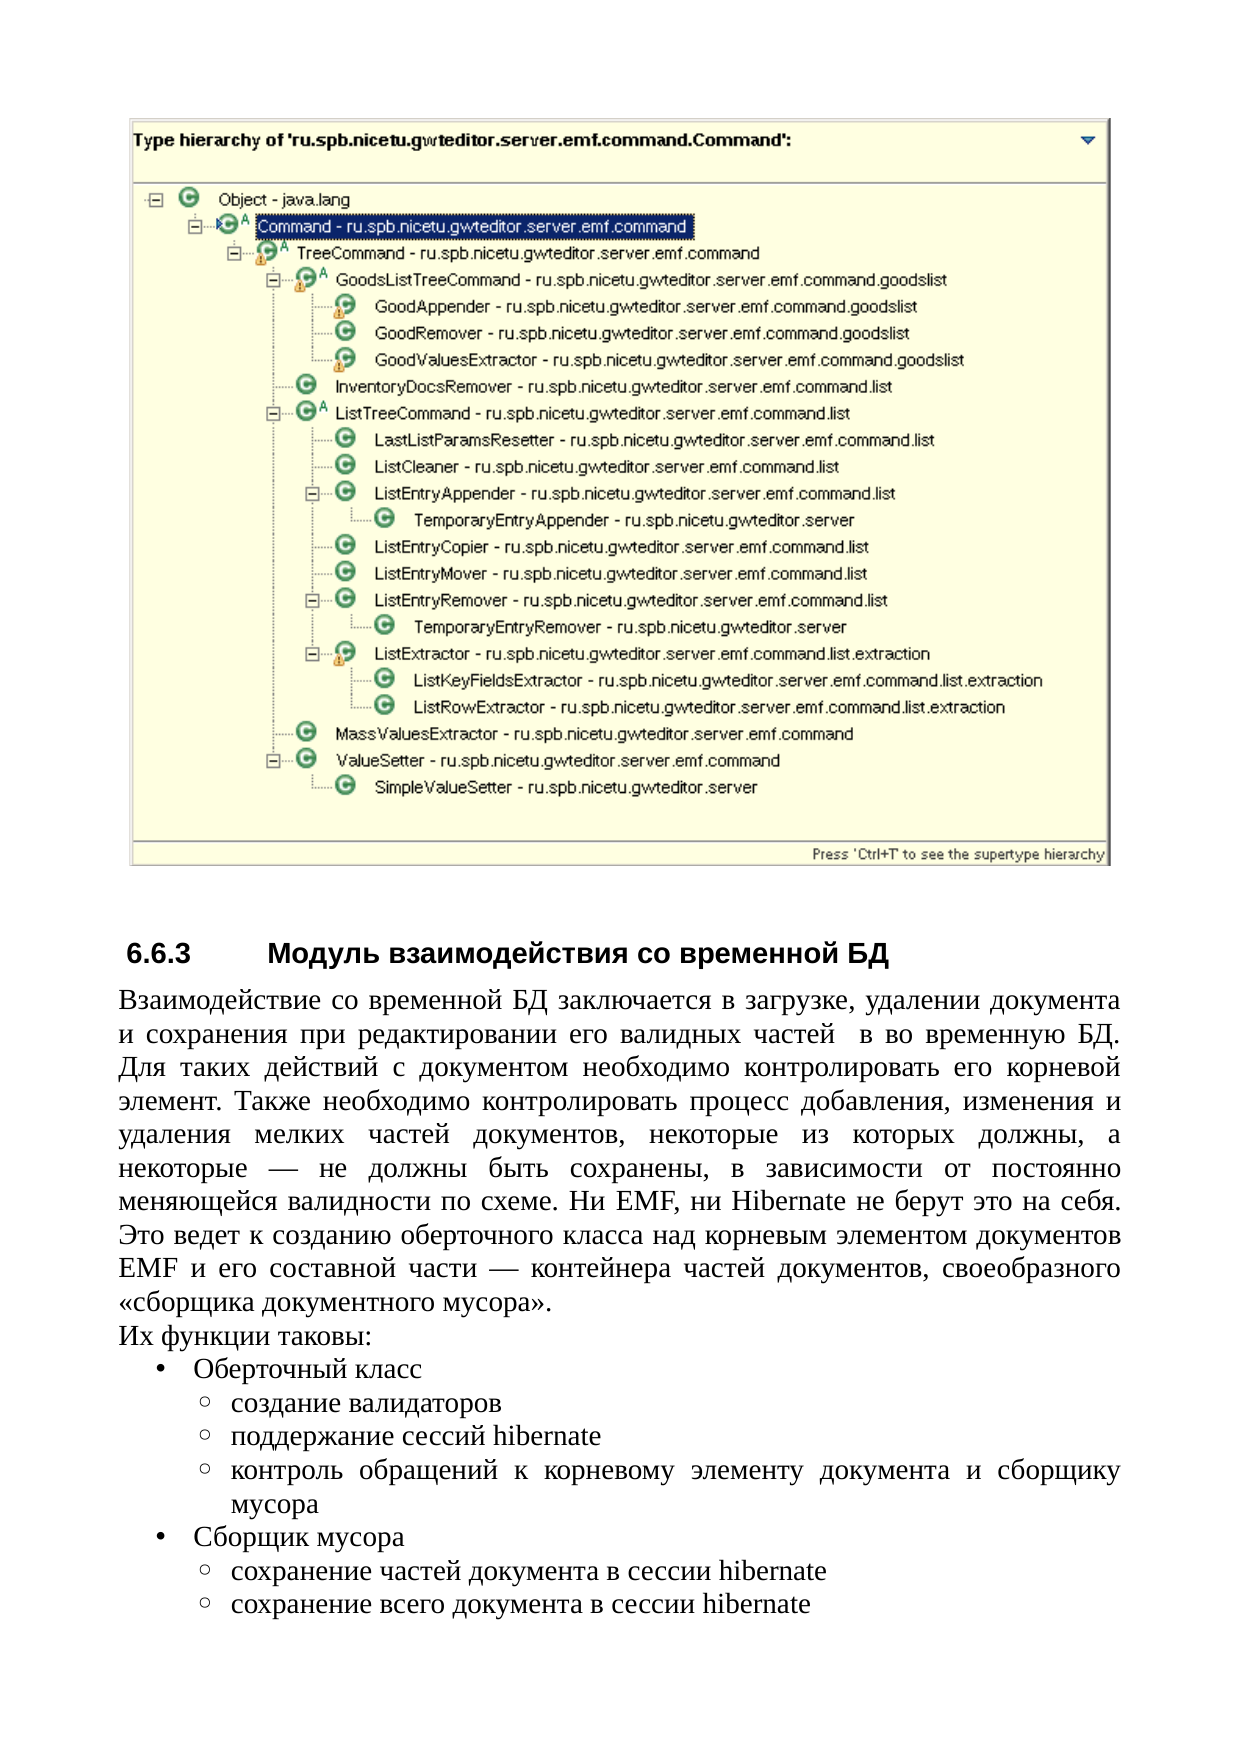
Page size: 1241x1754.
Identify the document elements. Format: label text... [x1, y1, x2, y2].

text Взаимодействие со временной БД заключается в загрузке, удалении документа и сохранения при редактировании его валидных частей в во временную БД. Для таких действий с документом необходимо контролировать его корневой элемент. Также необходимо контролировать процесс добавления, изменения и удаления мелких частей документов, некоторые из которых должны, а некоторые — не должны быть сохранены, в зависимости от постоянно меняющейся валидности по схеме. Ни EMF, ни Hibernate не берут это на себя. Это ведет к созданию оберточного класса над корневым элементом документов EMF и его составной части — контейнера частей документов, своеобразного «сборщика документного мусора». [118, 982, 1122, 1318]
subtitle Модуль взаимодействия со временной БД [118, 936, 1122, 970]
list сохранение всего документа в сессии hibernate [193, 1587, 1122, 1620]
list создание валидаторов [193, 1385, 1122, 1418]
list сохранение частей документа в сессии hibernate [193, 1553, 1122, 1587]
list Оберточный класс [156, 1351, 1122, 1385]
list поддержание сессий hibernate [193, 1418, 1122, 1452]
list контроль обращений к корневому элементу документа и сборщику мусора [193, 1452, 1122, 1519]
list Сборщик мусора [156, 1519, 1122, 1553]
text Их функции таковы: [118, 1318, 1122, 1351]
